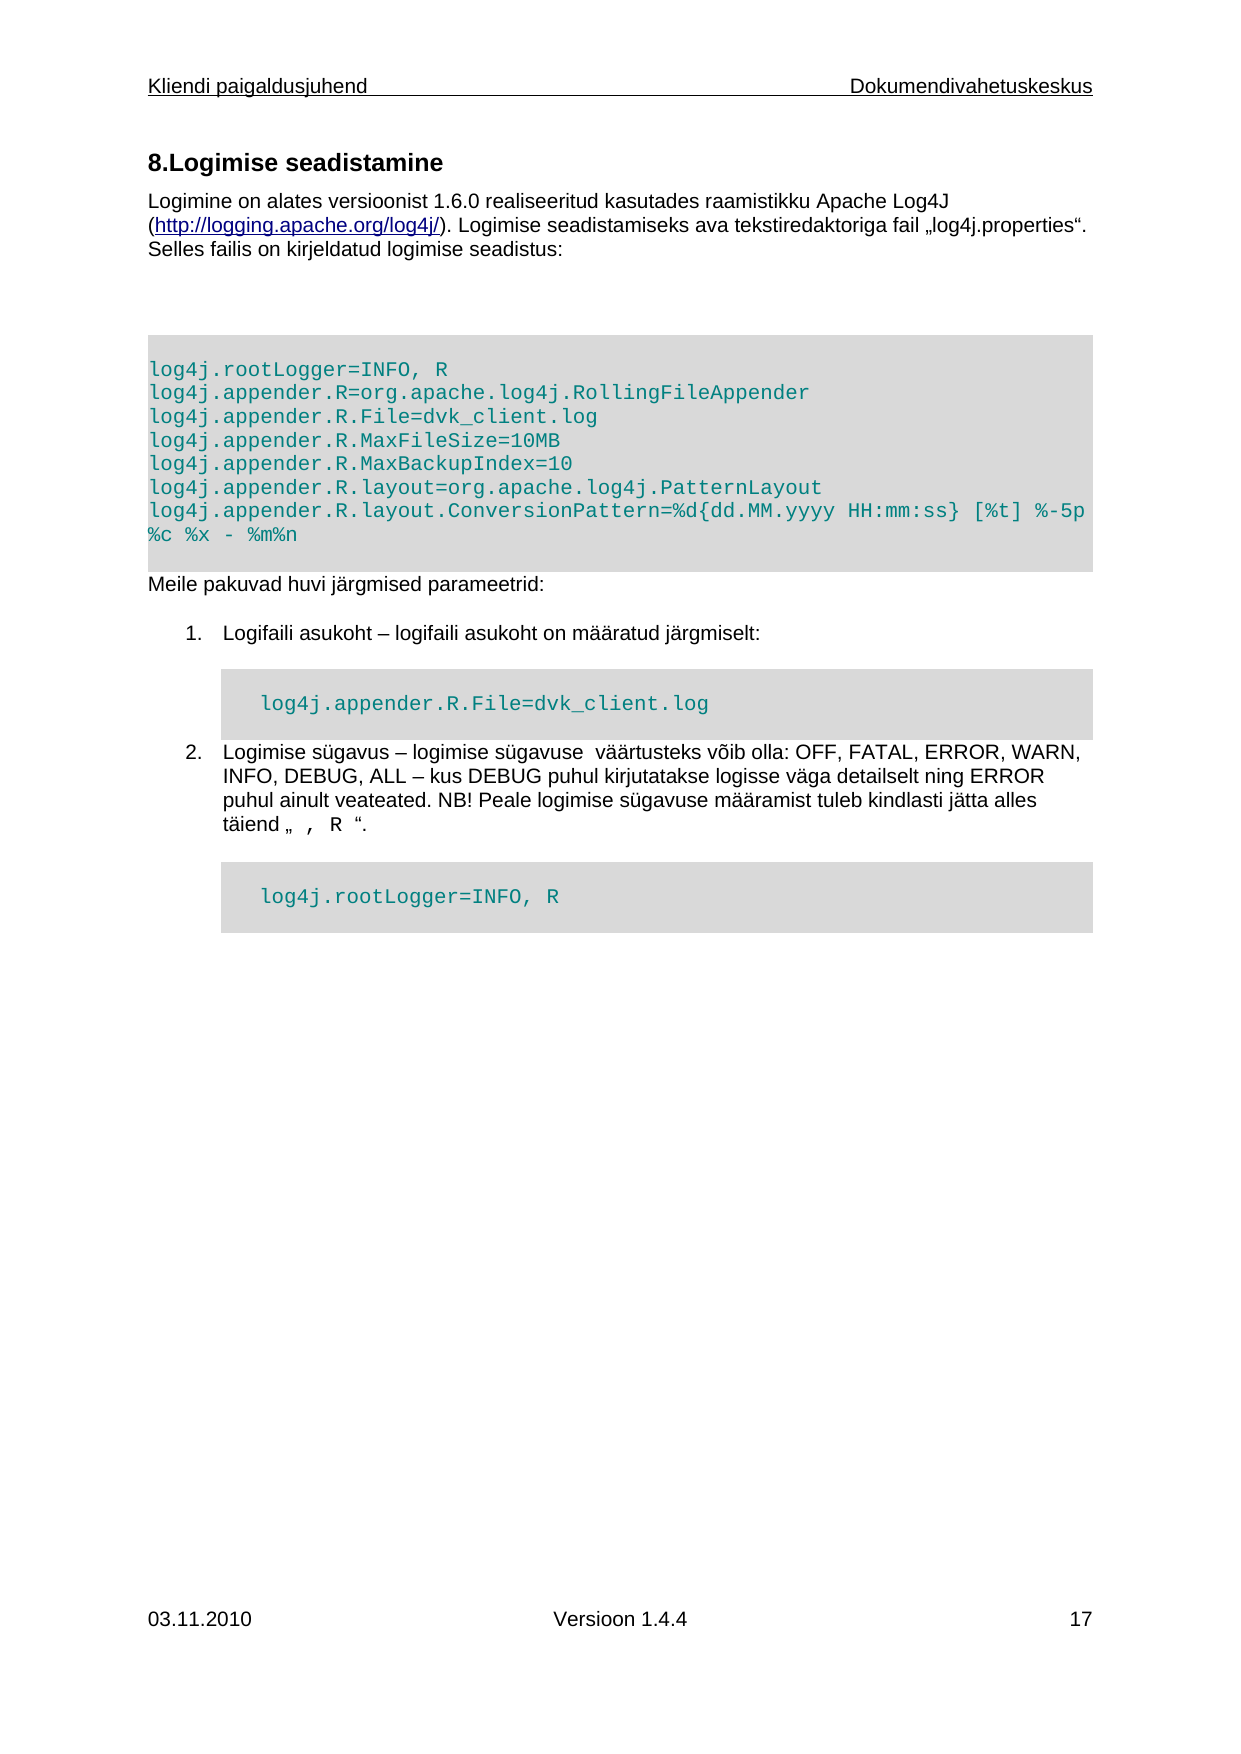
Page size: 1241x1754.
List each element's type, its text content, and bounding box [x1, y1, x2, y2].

text Meile pakuvad huvi järgmised parameetrid: [148, 572, 1093, 596]
text log4j.appender.R.layout.ConversionPattern=%d{dd.MM.yyyy HH:mm:ss} [%t] %-5p %c %x - %m%n [148, 501, 1093, 548]
list Logimise sügavus – logimise sügavuse väärtusteks võib olla: OFF, FATAL, ERROR, WARN, INFO, DEBUG, ALL – kus DEBUG puhul kirjutatakse logisse väga detailselt ning ERROR puhul ainult veateated. NB! Peale logimise sügavuse määramist tuleb kindlasti jätta alles täiend „ , R “. [185, 740, 1093, 862]
text log4j.appender.R.File=dvk_client.log [148, 406, 1093, 429]
text log4j.appender.R.File=dvk_client.log [221, 693, 1093, 716]
text log4j.rootLogger=INFO, R [148, 359, 1093, 382]
text log4j.appender.R=org.apache.log4j.RollingFileAppender [148, 382, 1093, 406]
text Logimine on alates versioonist 1.6.0 realiseeritud kasutades raamistikku Apache Log4J (http://logging.apache.org/log4j/). Logimise seadistamiseks ava tekstiredaktoriga fail „log4j.properties“. Selles failis on kirjeldatud logimise seadistus: [148, 189, 1093, 261]
text log4j.appender.R.layout=org.apache.log4j.PatternLayout [148, 477, 1093, 501]
text log4j.appender.R.MaxFileSize=10MB [148, 429, 1093, 453]
text log4j.appender.R.MaxBackupIndex=10 [148, 453, 1093, 477]
list Logifaili asukoht – logifaili asukoht on määratud järgmiselt: [185, 621, 1093, 669]
subtitle Logimise seadistamine [148, 148, 1093, 176]
text log4j.rootLogger=INFO, R [221, 886, 1093, 909]
